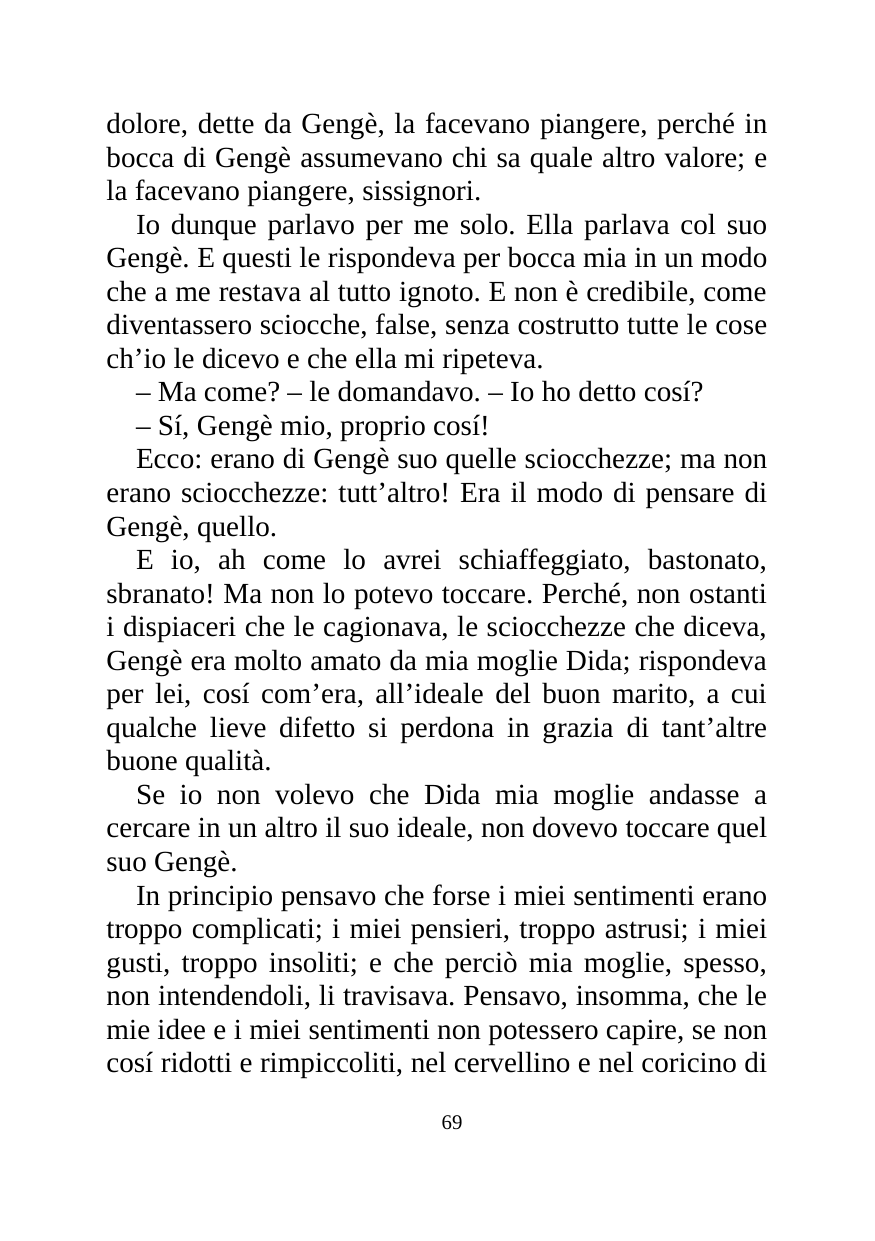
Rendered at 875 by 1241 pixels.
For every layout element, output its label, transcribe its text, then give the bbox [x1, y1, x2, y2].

text Io dunque parlavo per me solo. Ella parlava col suo Gengè. E questi le rispondeva per bocca mia in un modo che a me restava al tutto ignoto. E non è credibile, come diventassero sciocche, false, senza costrutto tutte le cose ch’io le dicevo e che ella mi ripeteva. [106, 207, 768, 374]
text – Sí, Gengè mio, proprio cosí! [106, 408, 768, 442]
text dolore, dette da Gengè, la facevano piangere, perché in bocca di Gengè assumevano chi sa quale altro valore; e la facevano piangere, sissignori. [106, 106, 768, 207]
text E io, ah come lo avrei schiaffeggiato, bastonato, sbranato! Ma non lo potevo toccare. Perché, non ostanti i dispiaceri che le cagionava, le sciocchezze che diceva, Gengè era molto amato da mia moglie Dida; rispondeva per lei, cosí com’era, all’ideale del buon marito, a cui qualche lieve difetto si perdona in grazia di tant’altre buone qualità. [106, 542, 768, 777]
text Se io non volevo che Dida mia moglie andasse a cercare in un altro il suo ideale, non dovevo toccare quel suo Gengè. [106, 777, 768, 878]
text Ecco: erano di Gengè suo quelle sciocchezze; ma non erano sciocchezze: tutt’altro! Era il modo di pensare di Gengè, quello. [106, 442, 768, 542]
text – Ma come? – le domandavo. – Io ho detto cosí? [106, 374, 768, 408]
text In principio pensavo che forse i miei sentimenti erano troppo complicati; i miei pensieri, troppo astrusi; i miei gusti, troppo insoliti; e che perciò mia moglie, spesso, non intendendoli, li travisava. Pensavo, insomma, che le mie idee e i miei sentimenti non potessero capire, se non cosí ridotti e rimpiccoliti, nel cervellino e nel coricino di [106, 878, 768, 1079]
